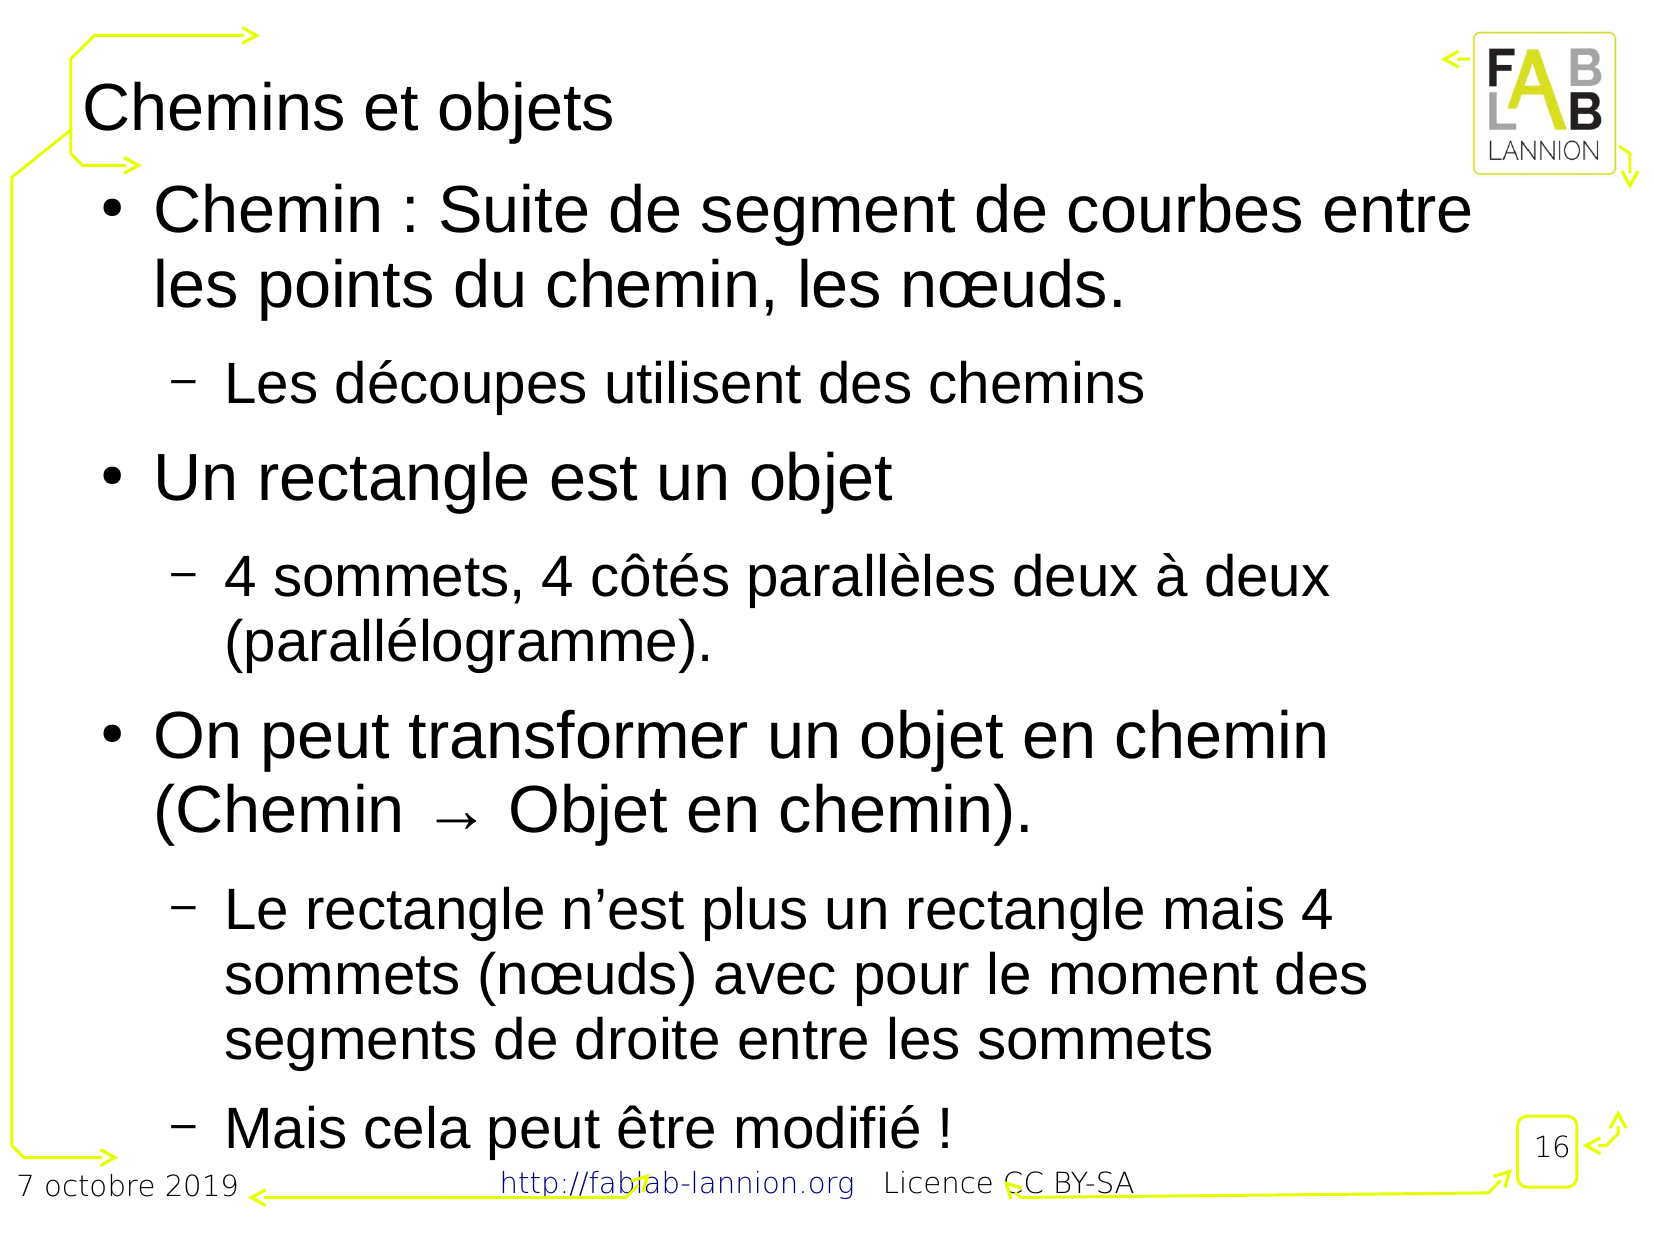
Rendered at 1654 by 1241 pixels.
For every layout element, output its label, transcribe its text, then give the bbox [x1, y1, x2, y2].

list Chemin : Suite de segment de courbes entre les points du chemin, les nœuds. Les découpes utilisent des chemins Un rectangle est un objet 4 sommets, 4 côtés parallèles deux à deux (parallélogramme). On peut transformer un objet en chemin (Chemin → Objet en chemin). Le rectangle n’est plus un rectangle mais 4 sommets (nœuds) avec pour le moment des segments de droite entre les sommets Mais cela peut être modifié ! [82, 172, 1571, 981]
picture [1470, 29, 1619, 178]
title Chemins et objets [82, 49, 1441, 166]
